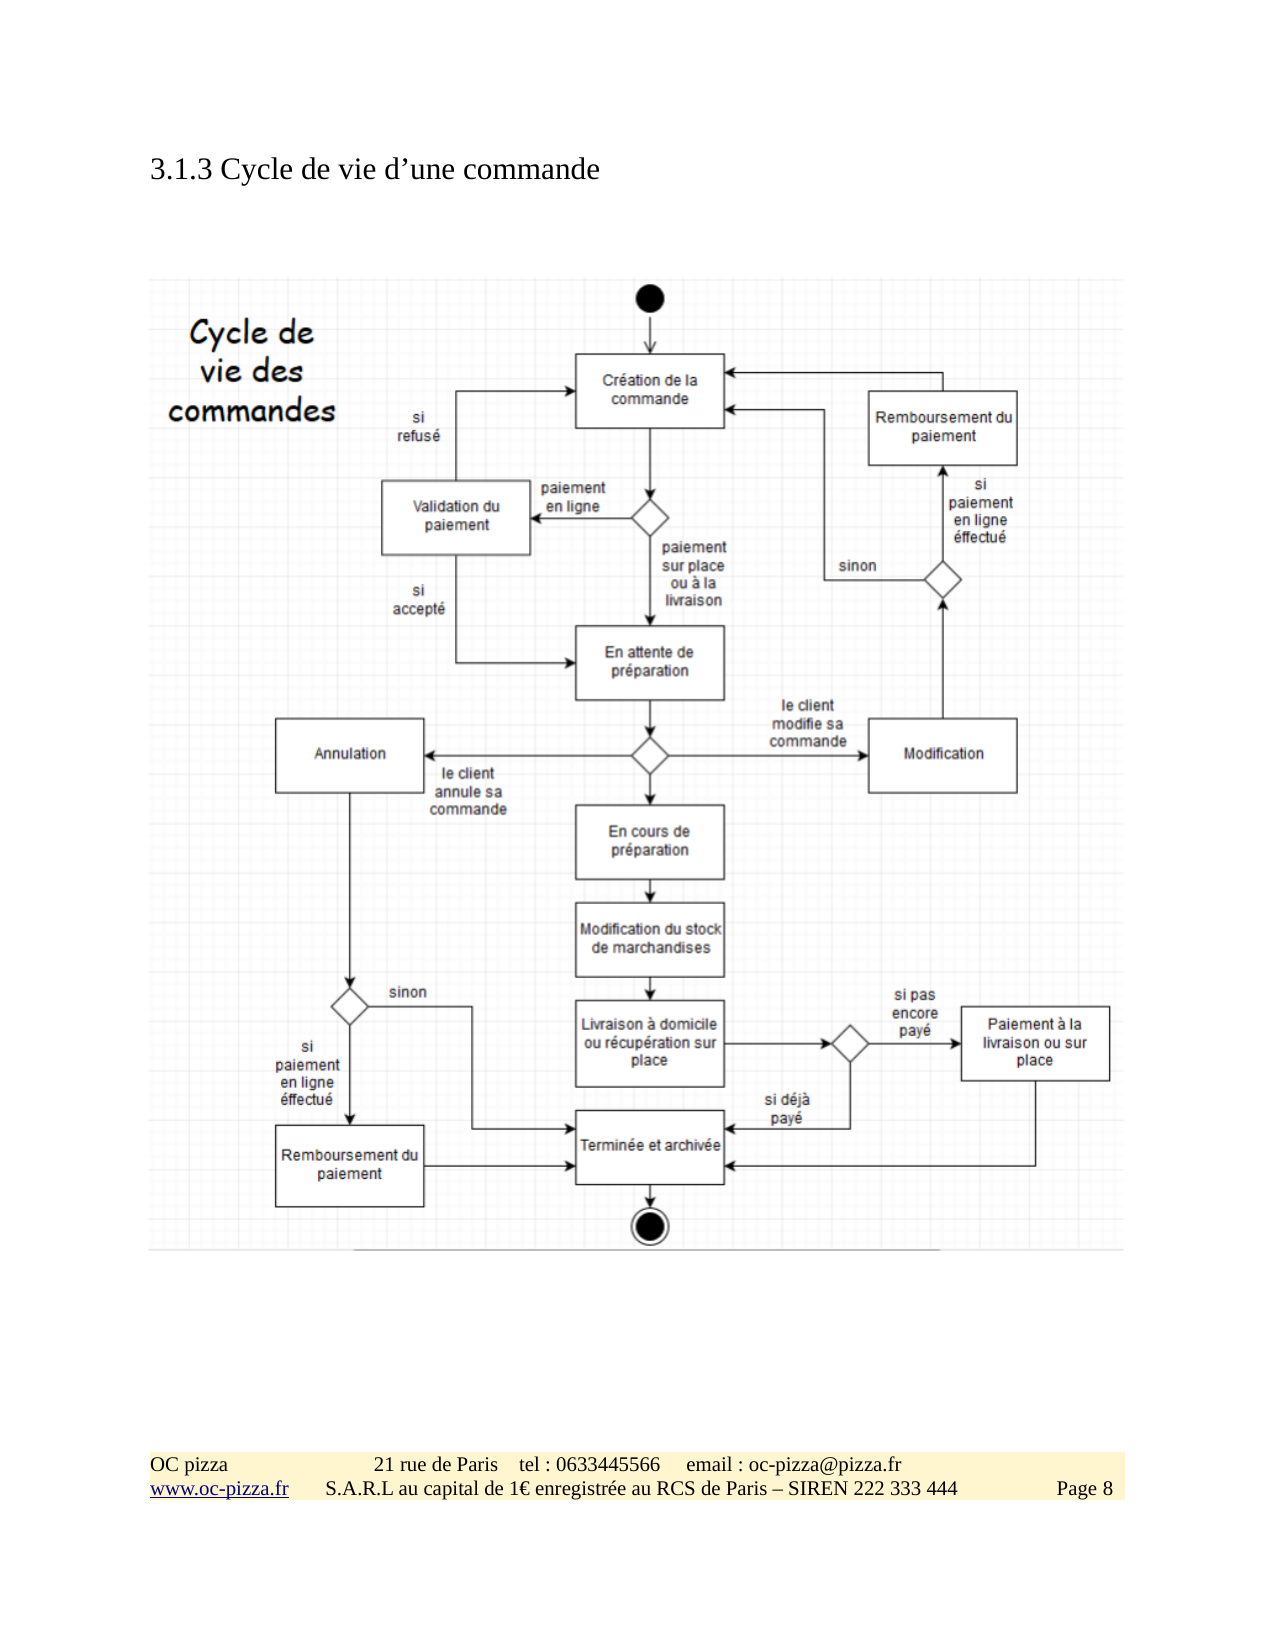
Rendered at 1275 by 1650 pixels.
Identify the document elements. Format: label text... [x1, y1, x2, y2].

text 3.1.3 Cycle de vie d’une commande [150, 150, 1125, 186]
picture [148, 277, 1124, 1252]
